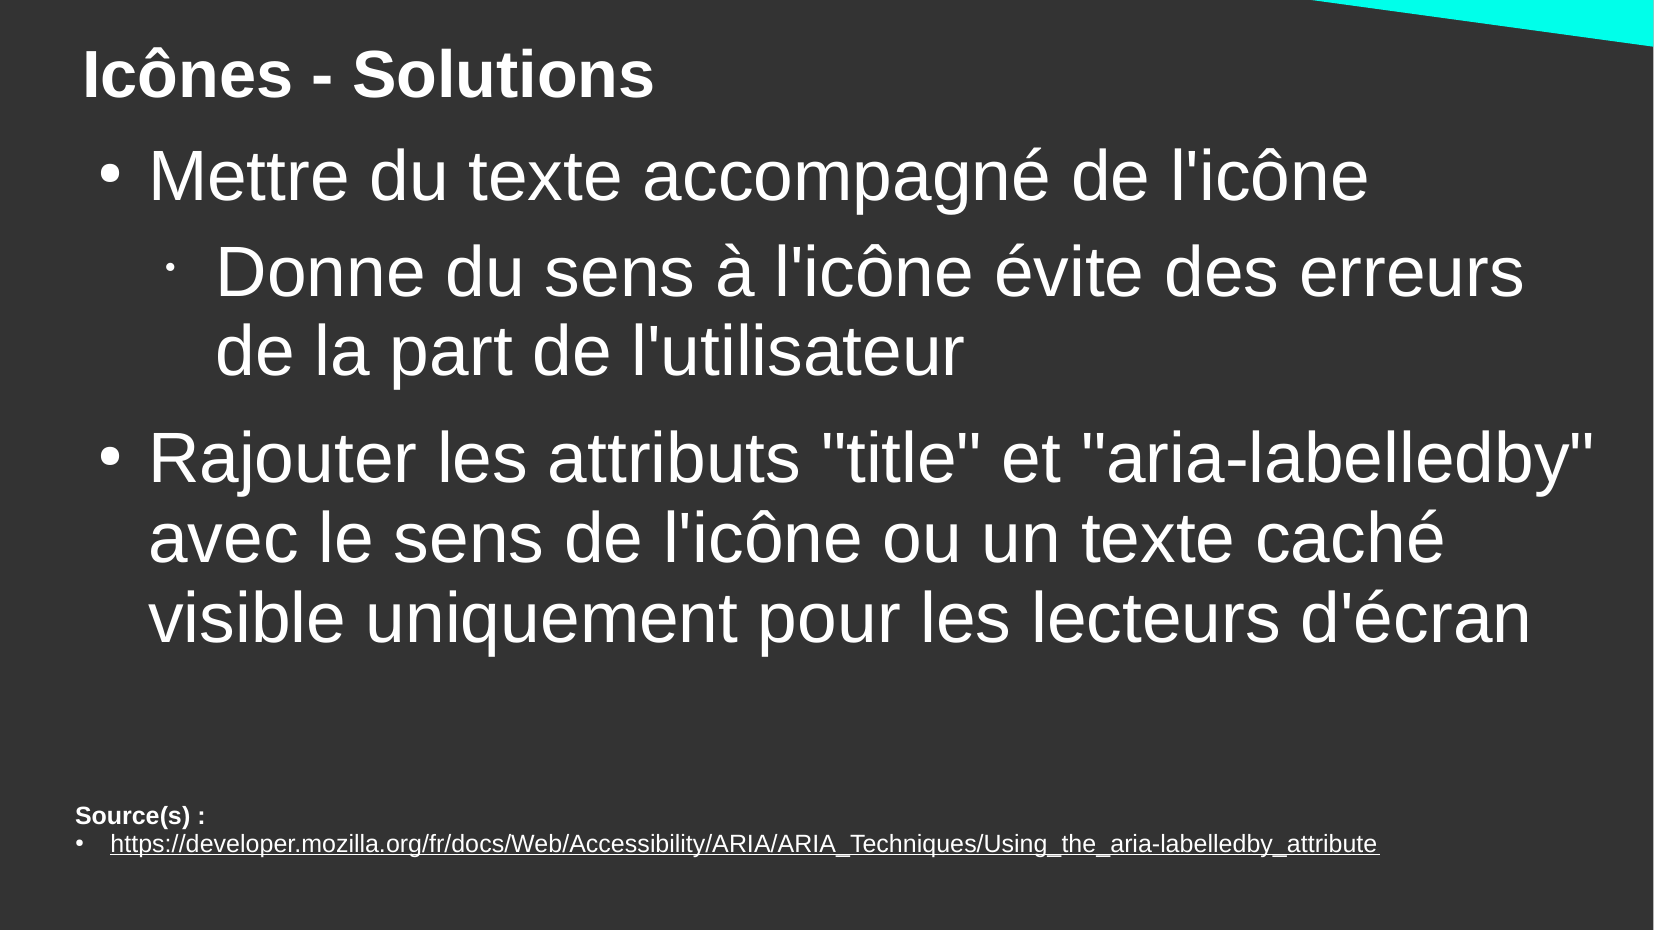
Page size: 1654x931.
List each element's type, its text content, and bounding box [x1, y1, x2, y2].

text_box [1311, 0, 1654, 47]
title Icônes - Solutions [82, 37, 1571, 114]
list Mettre du texte accompagné de l'icône Donne du sens à l'icône évite des erreurs de la part de l'utilisateur Rajouter les attributs "title" et "aria-labelledby" avec le sens de l'icône ou un texte caché visible uniquement pour les lecteurs d'écran [80, 135, 1620, 709]
text_box Source(s) : https://developer.mozilla.org/fr/docs/Web/Accessibility/ARIA/ARIA_Techniques/Using_the_aria-labelledby_attribute [60, 794, 1546, 931]
